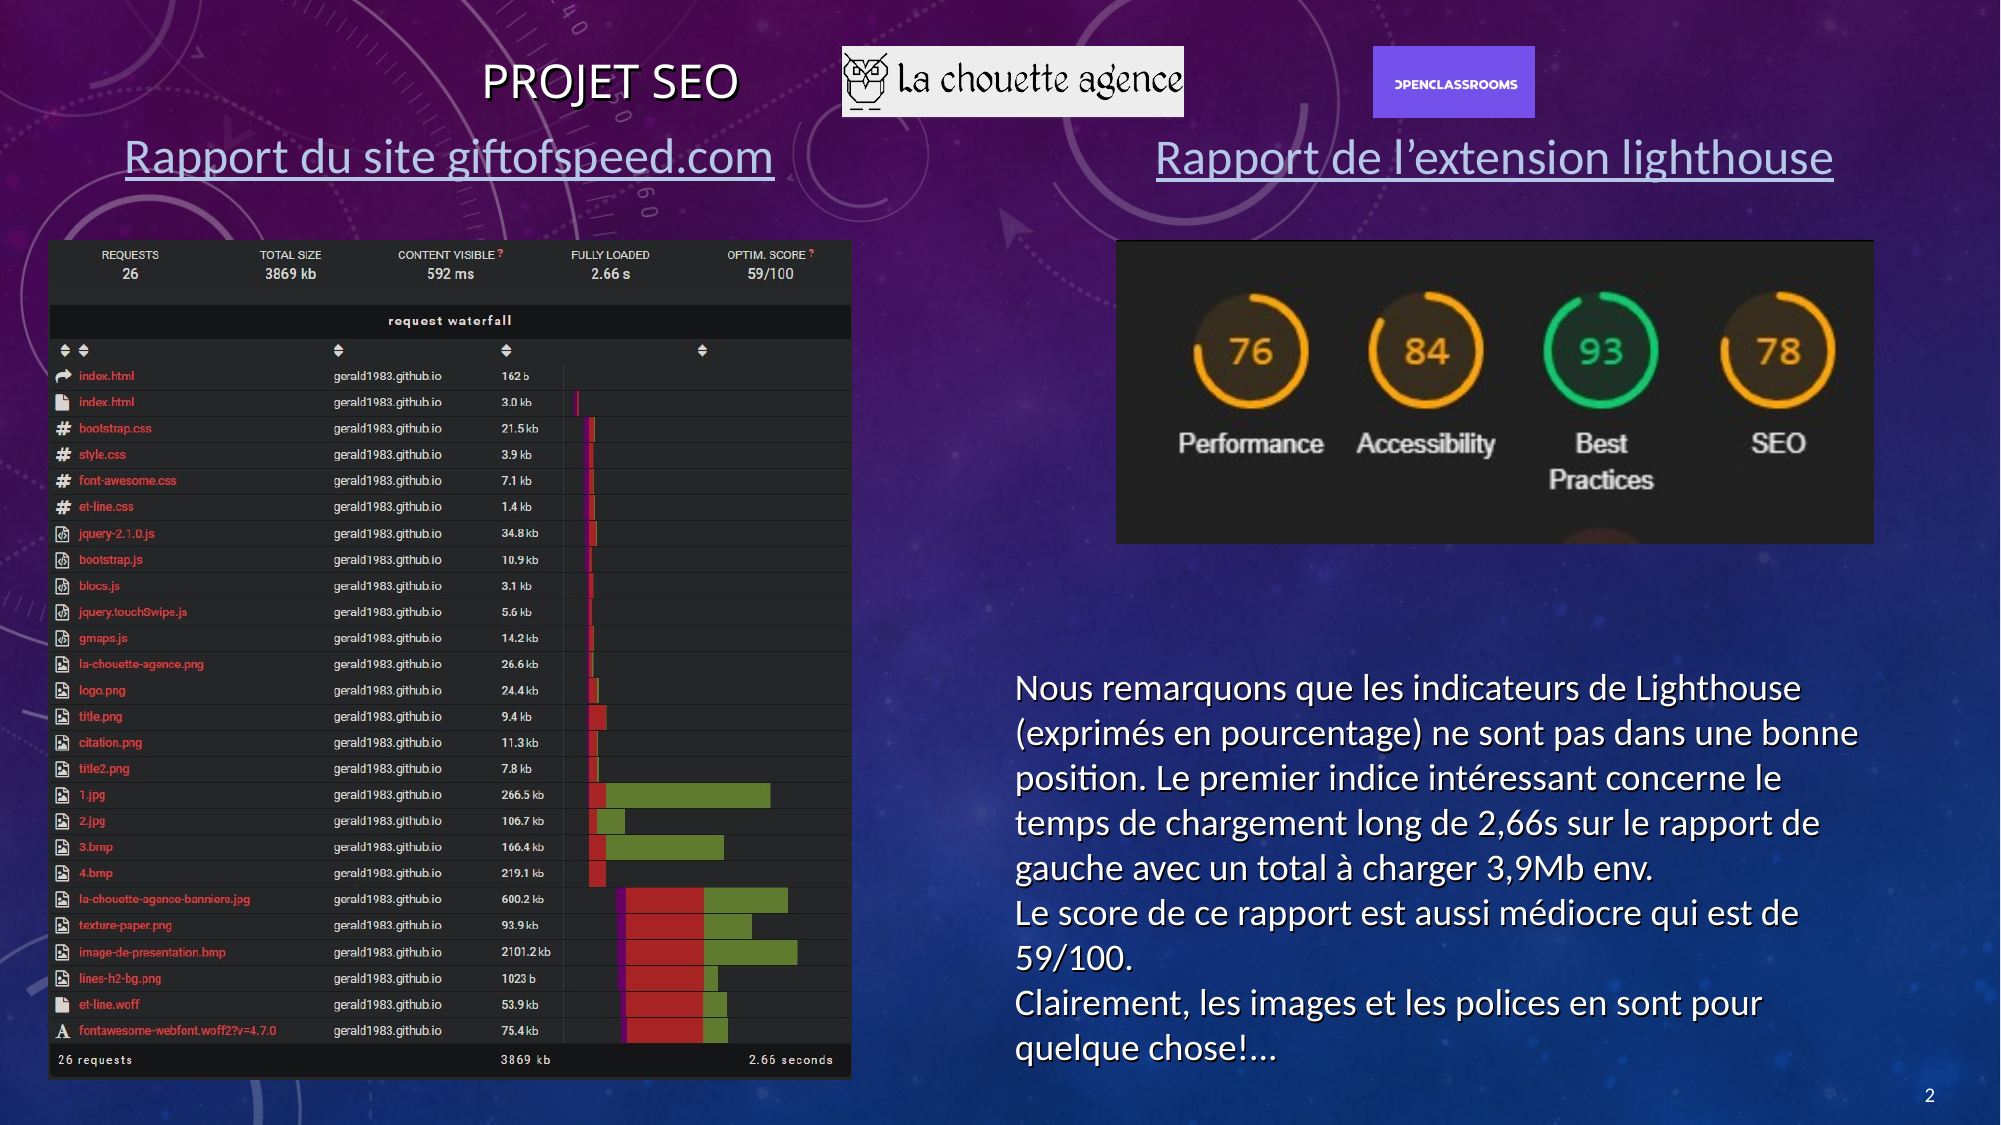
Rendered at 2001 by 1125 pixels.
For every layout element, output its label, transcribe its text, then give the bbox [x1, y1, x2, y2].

text_box Rapport de l’extension lighthouse [1112, 117, 1879, 194]
picture [48, 240, 852, 1080]
picture [1373, 46, 1535, 117]
picture [841, 45, 1184, 117]
title Projet SEO avec [465, 44, 1535, 116]
text_box Nous remarquons que les indicateurs de Lighthouse (exprimés en pourcentage) ne sont pas dans une bonne position. Le premier indice intéressant concerne le temps de chargement long de 2,66s sur le rapport de gauche avec un total à charger 3,9Mb env. Le score de ce rapport est aussi médiocre qui est de 59/100. Clairement, les images et les polices en sont pour quelque chose!... [999, 655, 1907, 1080]
text_box [1909, 1062, 2000, 1125]
text_box Rapport du site giftofspeed.com [66, 116, 833, 193]
picture [1116, 240, 1874, 544]
